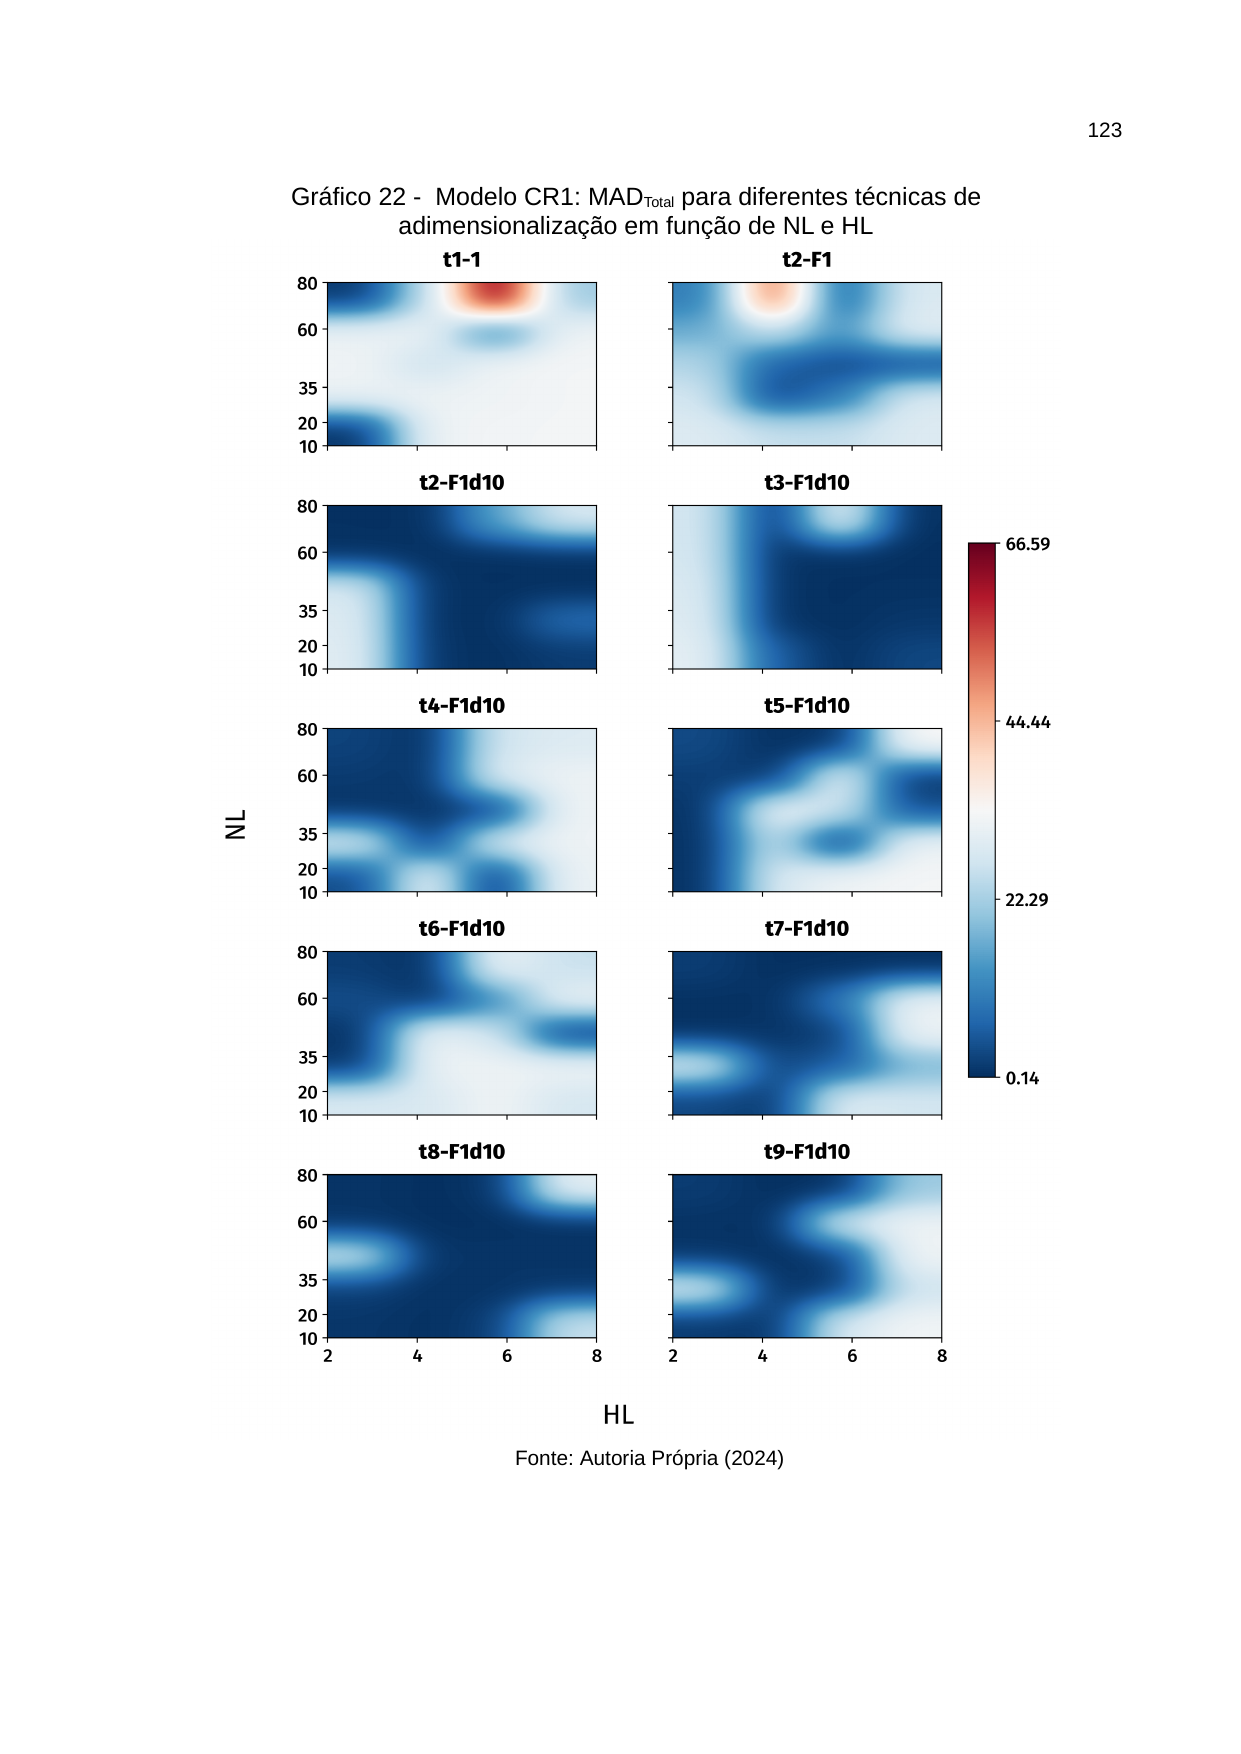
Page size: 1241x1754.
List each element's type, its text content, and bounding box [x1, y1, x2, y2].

text Fonte: Autoria Própria (2024) [177, 177, 1122, 1470]
text Gráfico 22 - Modelo CR1: MADTotal para diferentes técnicas de adimensionalização em função de NL e HL [211, 182, 1061, 239]
picture [211, 239, 1061, 1440]
